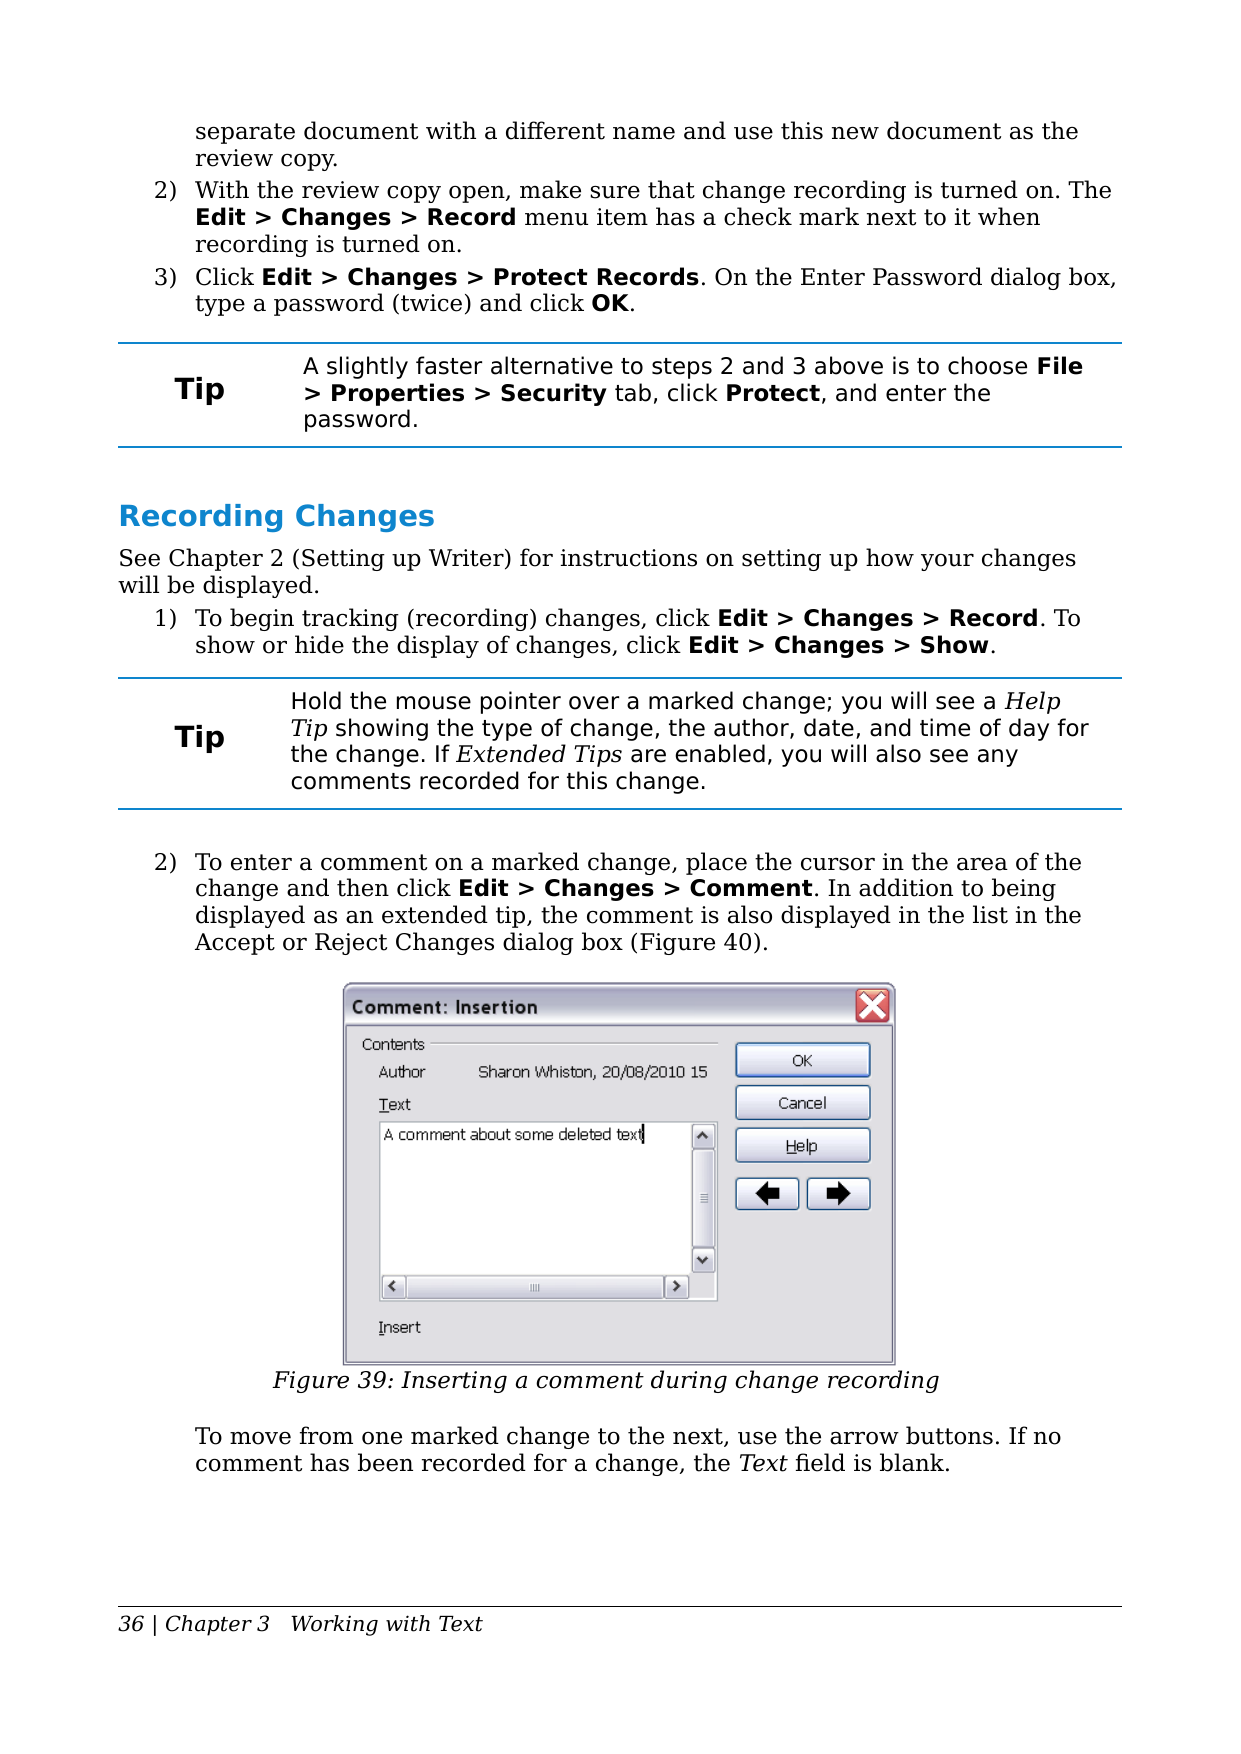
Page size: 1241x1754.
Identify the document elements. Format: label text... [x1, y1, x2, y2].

subtitle Recording Changes [118, 499, 1122, 533]
list separate document with a different name and use this new document as the review copy. [177, 118, 1122, 171]
list With the review copy open, make sure that change recording is turned on. The Edit > Changes > Record menu item has a check mark next to it when recording is turned on. [177, 178, 1122, 258]
list See Chapter 2 (Setting up Writer) for instructions on setting up how your changes will be displayed. [118, 545, 1122, 599]
list To move from one marked change to the next, use the arrow buttons. If no comment has been recorded for a change, the Text field is blank. [195, 1423, 1122, 1476]
picture [338, 980, 902, 1368]
list Click Edit > Changes > Protect Records. On the Enter Password dialog box, type a password (twice) and click OK. [177, 264, 1122, 317]
text Figure 39: Inserting a comment during change recording [273, 1368, 967, 1394]
table_header Hold the mouse pointer over a marked change; you will see a Help Tip showing the type of change, the author, date, and time of day for the change. If Extended Tips are enabled, you will also see any comments recorded for this change. [281, 679, 1122, 808]
table_header A slightly faster alternative to steps 2 and 3 above is to choose File > Properties > Security tab, click Protect, and enter the password. [281, 344, 1122, 446]
list To enter a comment on a marked change, place the cursor in the area of the change and then click Edit > Changes > Comment. In addition to being displayed as an extended tip, the comment is also displayed in the list in the Accept or Reject Changes dialog box (Figure 40). [177, 849, 1122, 956]
list To begin tracking (recording) changes, click Edit > Changes > Record. To show or hide the display of changes, click Edit > Changes > Show. [177, 605, 1122, 658]
table_header Tip [118, 344, 281, 446]
table_header Tip [118, 679, 281, 808]
